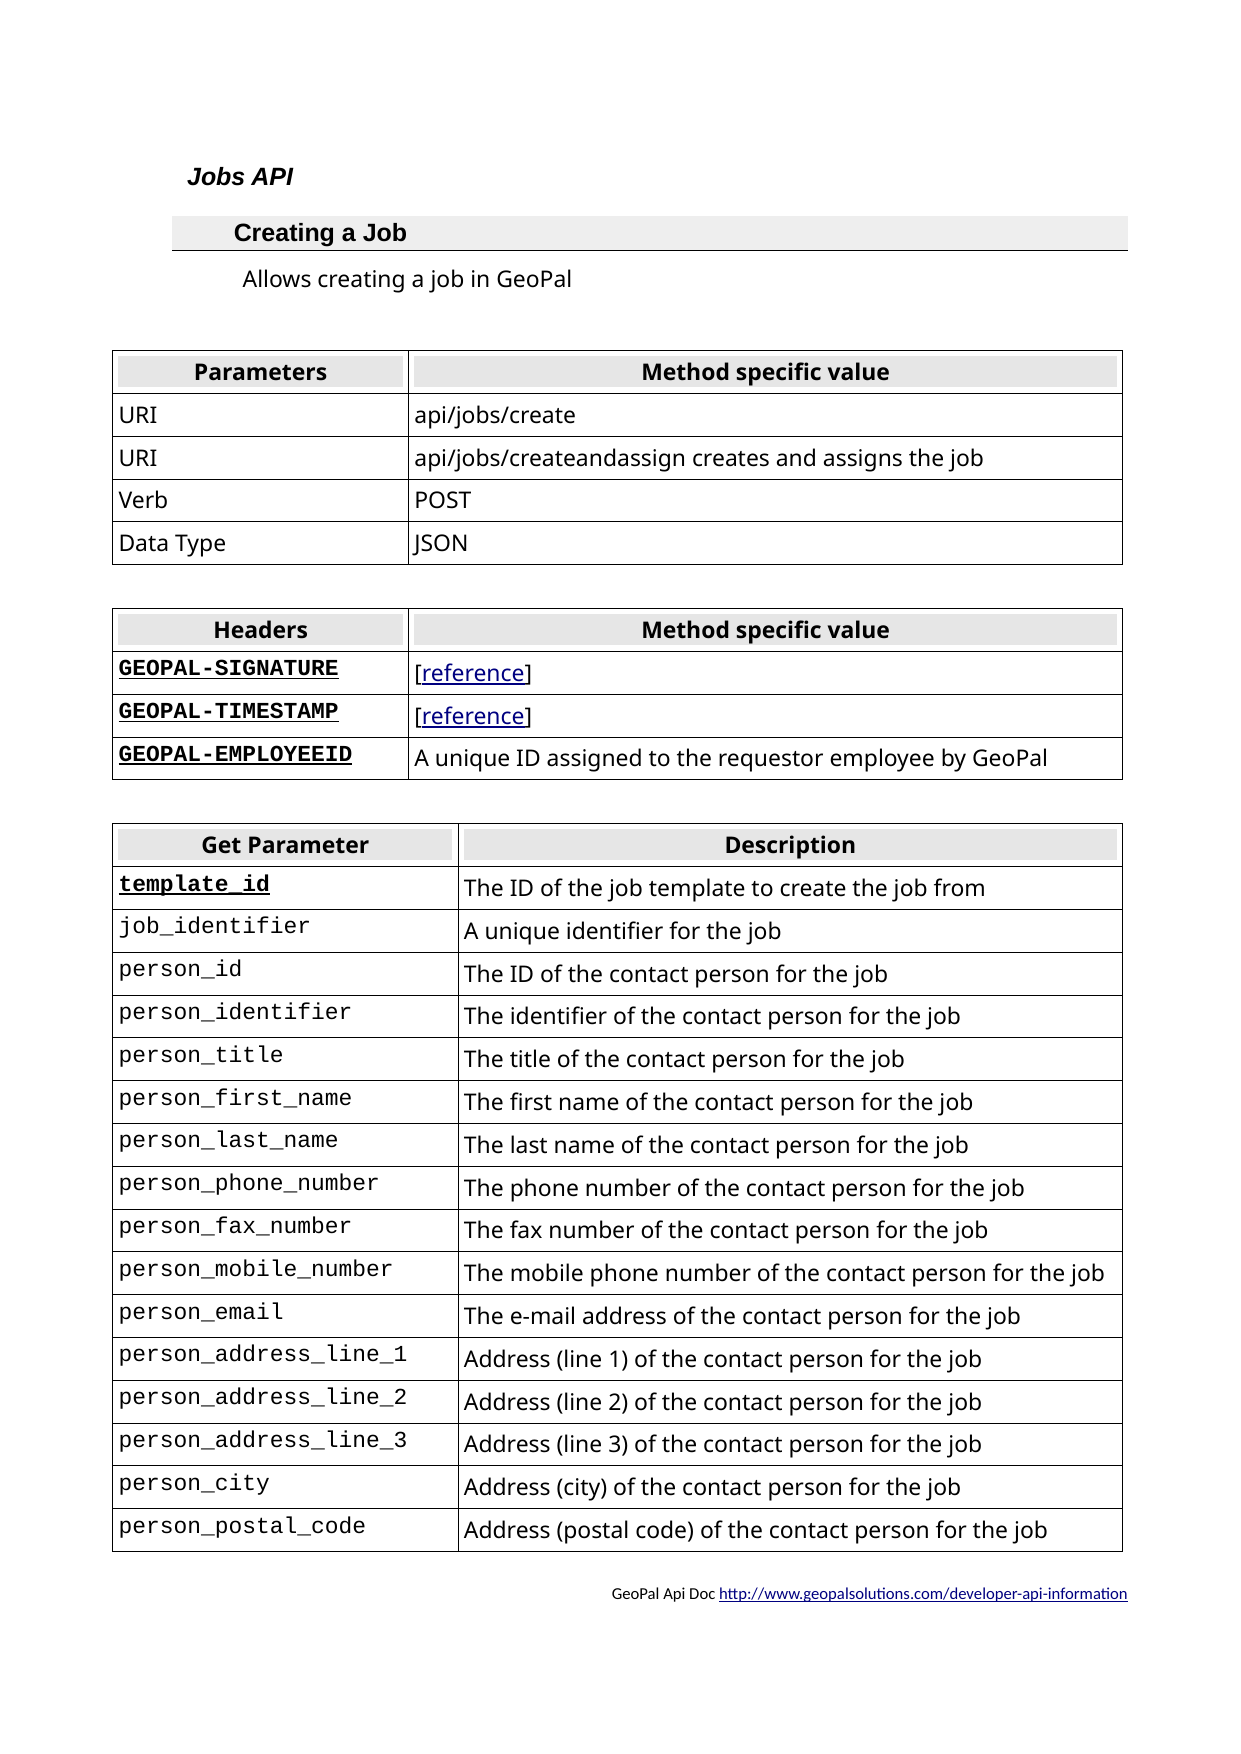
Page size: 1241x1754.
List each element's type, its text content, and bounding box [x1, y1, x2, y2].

table_cell The mobile phone number of the contact person for the job [459, 1252, 1122, 1294]
table_cell The phone number of the contact person for the job [459, 1167, 1122, 1208]
table_cell person_last_name [113, 1124, 458, 1166]
table_cell Address (postal code) of the contact person for the job [459, 1509, 1122, 1551]
table_cell job_identifier [113, 910, 458, 952]
table_cell Address (line 2) of the contact person for the job [459, 1381, 1122, 1423]
table_cell [reference] [409, 652, 1122, 694]
subtitle Jobs API [187, 162, 1128, 191]
table_cell The first name of the contact person for the job [459, 1081, 1122, 1123]
table_cell person_address_line_2 [113, 1381, 458, 1423]
table_cell api/jobs/createandassign creates and assigns the job [409, 437, 1122, 479]
table_cell person_address_line_3 [113, 1424, 458, 1465]
table_cell person_fax_number [113, 1210, 458, 1251]
table_header Method specific value [409, 351, 1122, 393]
table_header Headers [113, 609, 408, 651]
table_cell person_first_name [113, 1081, 458, 1123]
table_cell A unique ID assigned to the requestor employee by GeoPal [409, 738, 1122, 779]
table_cell person_mobile_number [113, 1252, 458, 1294]
table_cell person_address_line_1 [113, 1338, 458, 1380]
table_cell person_email [113, 1295, 458, 1337]
table_cell Data Type [113, 522, 408, 564]
table_cell Address (city) of the contact person for the job [459, 1466, 1122, 1508]
table_cell api/jobs/create [409, 394, 1122, 436]
table_cell Address (line 1) of the contact person for the job [459, 1338, 1122, 1380]
table_cell URI [113, 394, 408, 436]
table_cell GEOPAL-TIMESTAMP [113, 695, 408, 737]
table_cell JSON [409, 522, 1122, 564]
table_cell Address (line 3) of the contact person for the job [459, 1424, 1122, 1465]
table_cell A unique identifier for the job [459, 910, 1122, 952]
subtitle Creating a Job [172, 216, 1128, 250]
table_cell The title of the contact person for the job [459, 1038, 1122, 1080]
text Allows creating a job in GeoPal [172, 263, 1128, 294]
table_cell The last name of the contact person for the job [459, 1124, 1122, 1166]
table_cell The ID of the contact person for the job [459, 953, 1122, 994]
table_cell GEOPAL-EMPLOYEEID [113, 738, 408, 779]
table_cell person_id [113, 953, 458, 994]
table_cell Verb [113, 480, 408, 521]
table_header Description [459, 824, 1122, 866]
table_cell The identifier of the contact person for the job [459, 996, 1122, 1037]
table_header Parameters [113, 351, 408, 393]
table_cell template_id [113, 867, 458, 909]
table_cell POST [409, 480, 1122, 521]
table_cell GEOPAL-SIGNATURE [113, 652, 408, 694]
table_cell The fax number of the contact person for the job [459, 1210, 1122, 1251]
table_cell The ID of the job template to create the job from [459, 867, 1122, 909]
table_cell person_identifier [113, 996, 458, 1037]
table_cell URI [113, 437, 408, 479]
table_cell The e-mail address of the contact person for the job [459, 1295, 1122, 1337]
table_cell person_title [113, 1038, 458, 1080]
table_header Get Parameter [113, 824, 458, 866]
table_cell person_postal_code [113, 1509, 458, 1551]
table_cell person_city [113, 1466, 458, 1508]
table_header Method specific value [409, 609, 1122, 651]
table_cell person_phone_number [113, 1167, 458, 1208]
table_cell [reference] [409, 695, 1122, 737]
